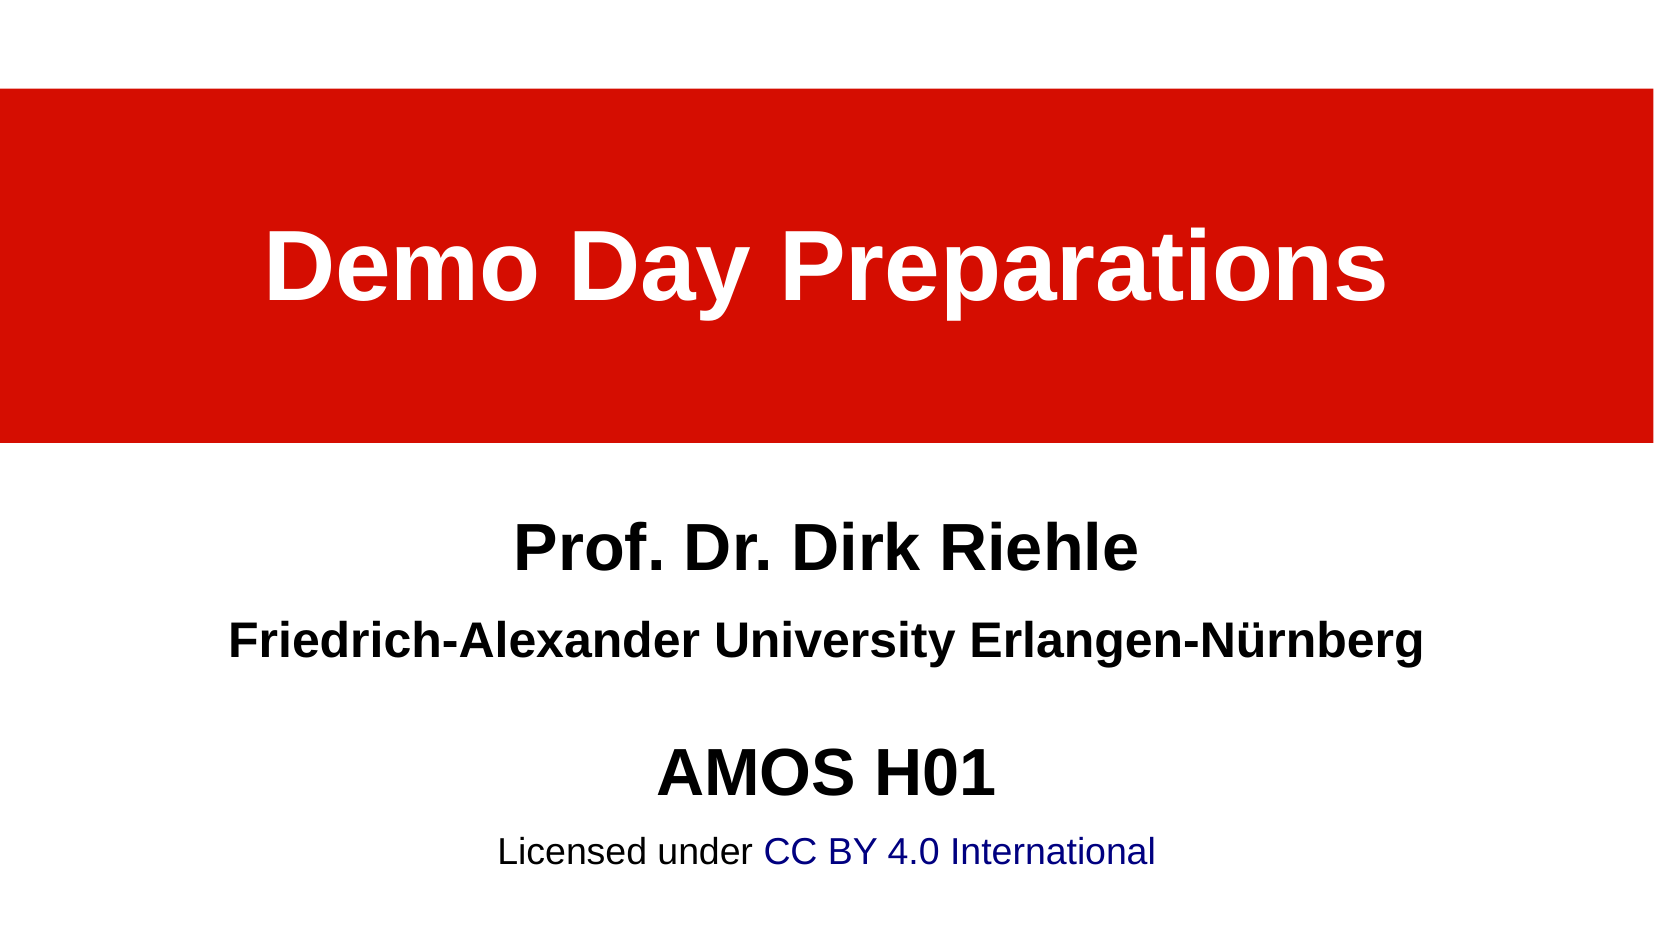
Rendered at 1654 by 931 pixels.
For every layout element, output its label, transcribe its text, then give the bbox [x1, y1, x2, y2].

title Demo Day Preparations [0, 88, 1654, 443]
subtitle Prof. Dr. Dirk Riehle Friedrich-Alexander University Erlangen-Nürnberg AMOS H01 Licensed under CC BY 4.0 International [29, 472, 1625, 886]
